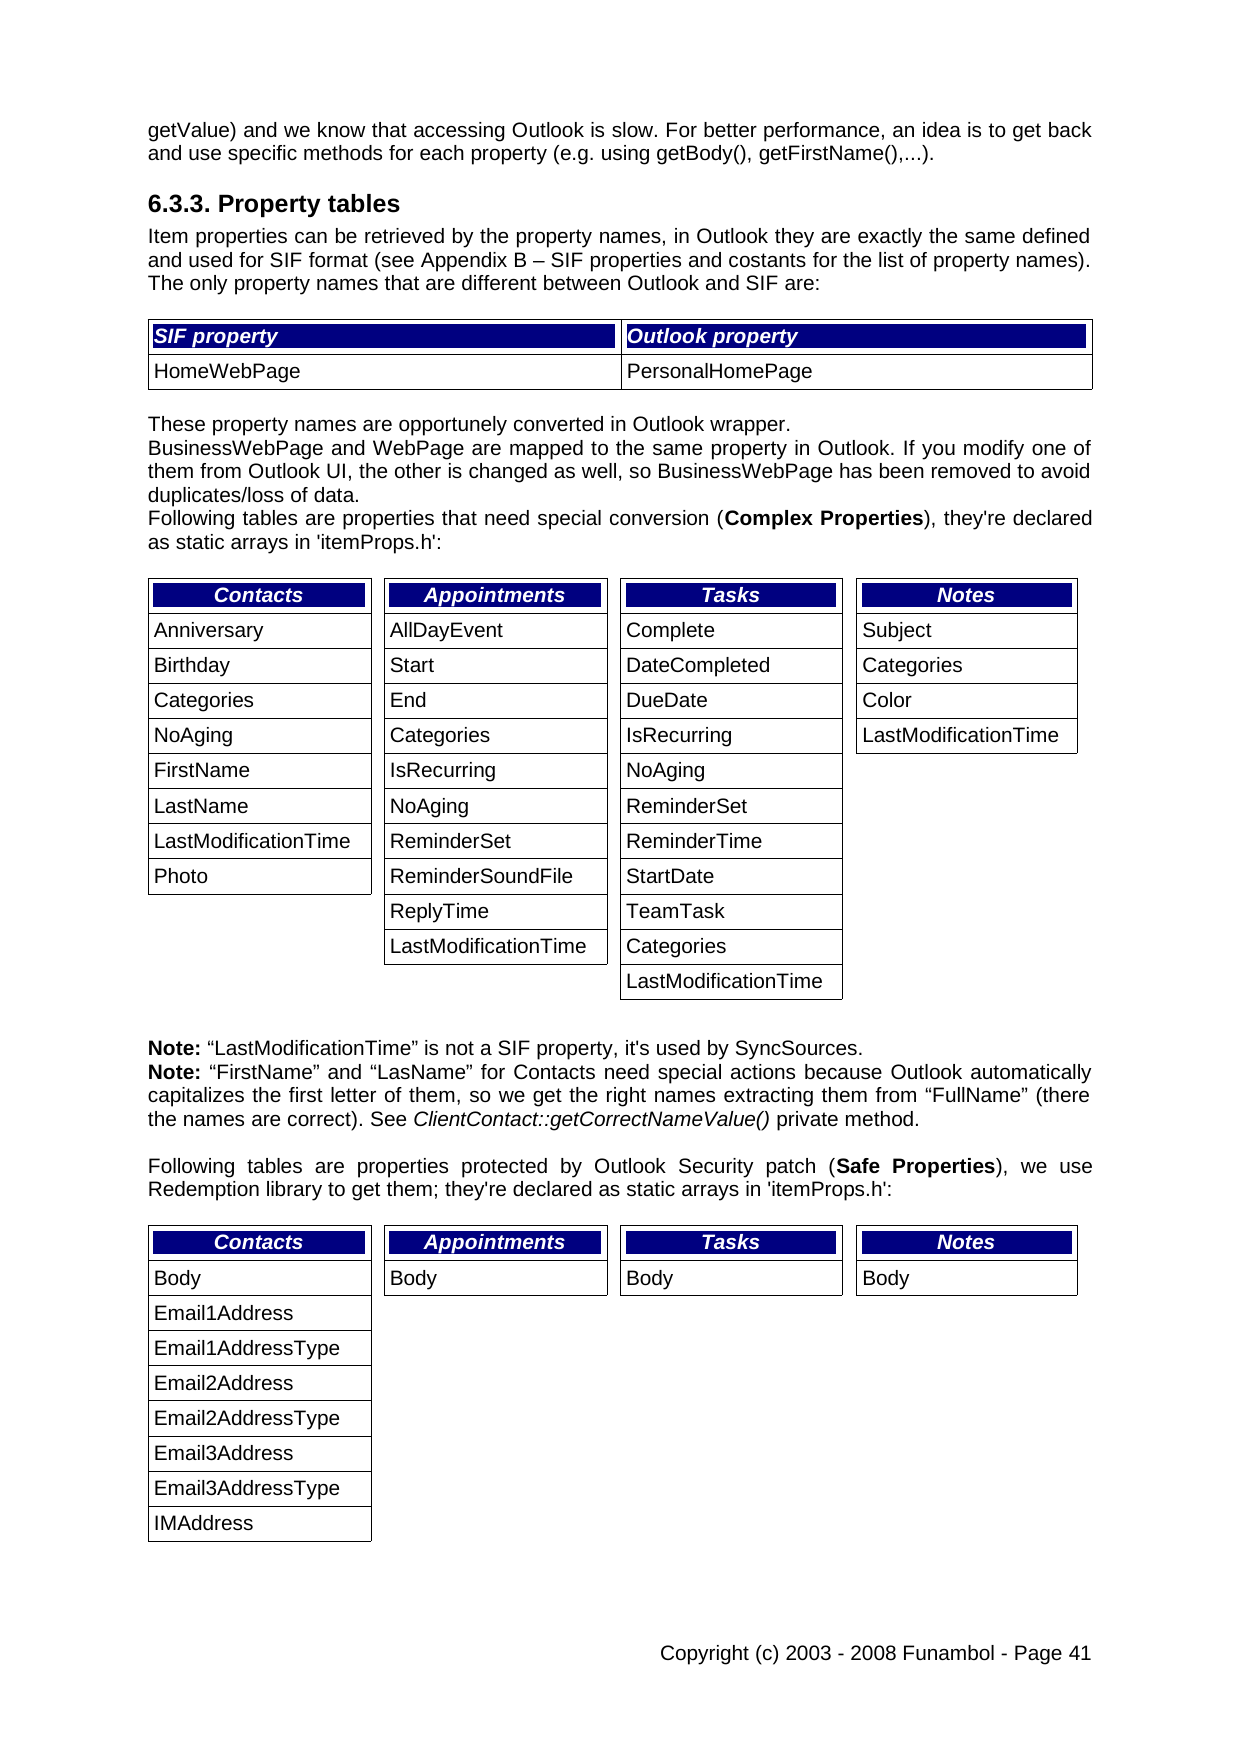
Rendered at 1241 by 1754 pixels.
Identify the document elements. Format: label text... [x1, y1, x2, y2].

table_header [620, 578, 856, 1013]
table_cell Categories [385, 719, 607, 753]
table_cell Email1Address [149, 1296, 371, 1330]
table_cell StartDate [621, 859, 842, 894]
table_header [148, 578, 384, 1013]
text These property names are opportunely converted in Outlook wrapper. [148, 413, 1093, 436]
table_header Tasks [621, 579, 842, 613]
table_cell ReplyTime [385, 895, 607, 929]
table_cell IMAddress [149, 1507, 371, 1541]
table_header [856, 578, 1093, 1013]
subtitle Property tables [148, 190, 1093, 218]
table_cell Categories [149, 684, 371, 718]
table_header Outlook property [622, 320, 1092, 354]
table_cell NoAging [149, 719, 371, 753]
table_cell Start [385, 649, 607, 683]
table_cell Color [857, 684, 1077, 718]
table_header [856, 1225, 1093, 1555]
table_cell IsRecurring [385, 754, 607, 788]
table_cell LastModificationTime [149, 824, 371, 858]
table_header [384, 578, 620, 1013]
table_header Notes [857, 579, 1077, 613]
text getValue) and we know that accessing Outlook is slow. For better performance, an idea is to get back and use specific methods for each property (e.g. using getBody(), getFirstName(),...). [148, 118, 1093, 165]
table_cell IsRecurring [621, 719, 842, 753]
table_cell Email3AddressType [149, 1472, 371, 1506]
table_cell Birthday [149, 649, 371, 683]
table_cell Email2AddressType [149, 1401, 371, 1436]
table_cell Email1AddressType [149, 1331, 371, 1365]
table_cell Anniversary [149, 614, 371, 648]
text BusinessWebPage and WebPage are mapped to the same property in Outlook. If you modify one of them from Outlook UI, the other is changed as well, so BusinessWebPage has been removed to avoid duplicates/loss of data. [148, 436, 1093, 507]
table_header Appointments [385, 579, 607, 613]
table_cell LastModificationTime [621, 965, 842, 999]
table_header Tasks [621, 1226, 842, 1260]
table_cell LastModificationTime [385, 930, 607, 964]
text Note: “FirstName” and “LasName” for Contacts need special actions because Outlook automatically capitalizes the first letter of them, so we get the right names extracting them from “FullName” (there the names are correct). See ClientContact::getCorrectNameValue() private method. [148, 1060, 1093, 1131]
table_header Notes [857, 1226, 1077, 1260]
table_cell Email2Address [149, 1366, 371, 1400]
table_cell PersonalHomePage [622, 355, 1092, 389]
text Item properties can be retrieved by the property names, in Outlook they are exactly the same defined and used for SIF format (see Appendix B – SIF properties and costants for the list of property names). [148, 224, 1093, 272]
table_cell Body [621, 1261, 842, 1295]
table_cell FirstName [149, 754, 371, 788]
table_header [620, 1225, 856, 1555]
table_cell Email3Address [149, 1437, 371, 1471]
table_cell Body [385, 1261, 607, 1295]
table_cell Complete [621, 614, 842, 648]
table_header Contacts [149, 579, 371, 613]
table_header [148, 1225, 384, 1555]
text Following tables are properties that need special conversion (Complex Properties), they're declared as static arrays in 'itemProps.h': [148, 507, 1093, 554]
table_header Appointments [385, 1226, 607, 1260]
table_cell Categories [857, 649, 1077, 683]
table_cell DateCompleted [621, 649, 842, 683]
table_cell Categories [621, 930, 842, 964]
table_cell DueDate [621, 684, 842, 718]
table_header SIF property [149, 320, 621, 354]
table_cell AllDayEvent [385, 614, 607, 648]
table_cell LastName [149, 789, 371, 823]
table_header [384, 1225, 620, 1555]
table_cell HomeWebPage [149, 355, 621, 389]
text Following tables are properties protected by Outlook Security patch (Safe Properties), we use Redemption library to get them; they're declared as static arrays in 'itemProps.h': [148, 1154, 1093, 1201]
table_cell Subject [857, 614, 1077, 648]
table_cell ReminderSet [621, 789, 842, 823]
table_cell Body [149, 1261, 371, 1295]
table_header Contacts [149, 1226, 371, 1260]
text Note: “LastModificationTime” is not a SIF property, it's used by SyncSources. [148, 1037, 1093, 1060]
table_cell ReminderSet [385, 824, 607, 858]
text The only property names that are different between Outlook and SIF are: [148, 272, 1093, 295]
table_cell Body [857, 1261, 1077, 1295]
table_cell LastModificationTime [857, 719, 1077, 753]
table_cell ReminderTime [621, 824, 842, 858]
table_cell NoAging [385, 789, 607, 823]
table_cell TeamTask [621, 895, 842, 929]
table_cell NoAging [621, 754, 842, 788]
table_cell End [385, 684, 607, 718]
table_cell Photo [149, 859, 371, 894]
table_cell ReminderSoundFile [385, 859, 607, 894]
